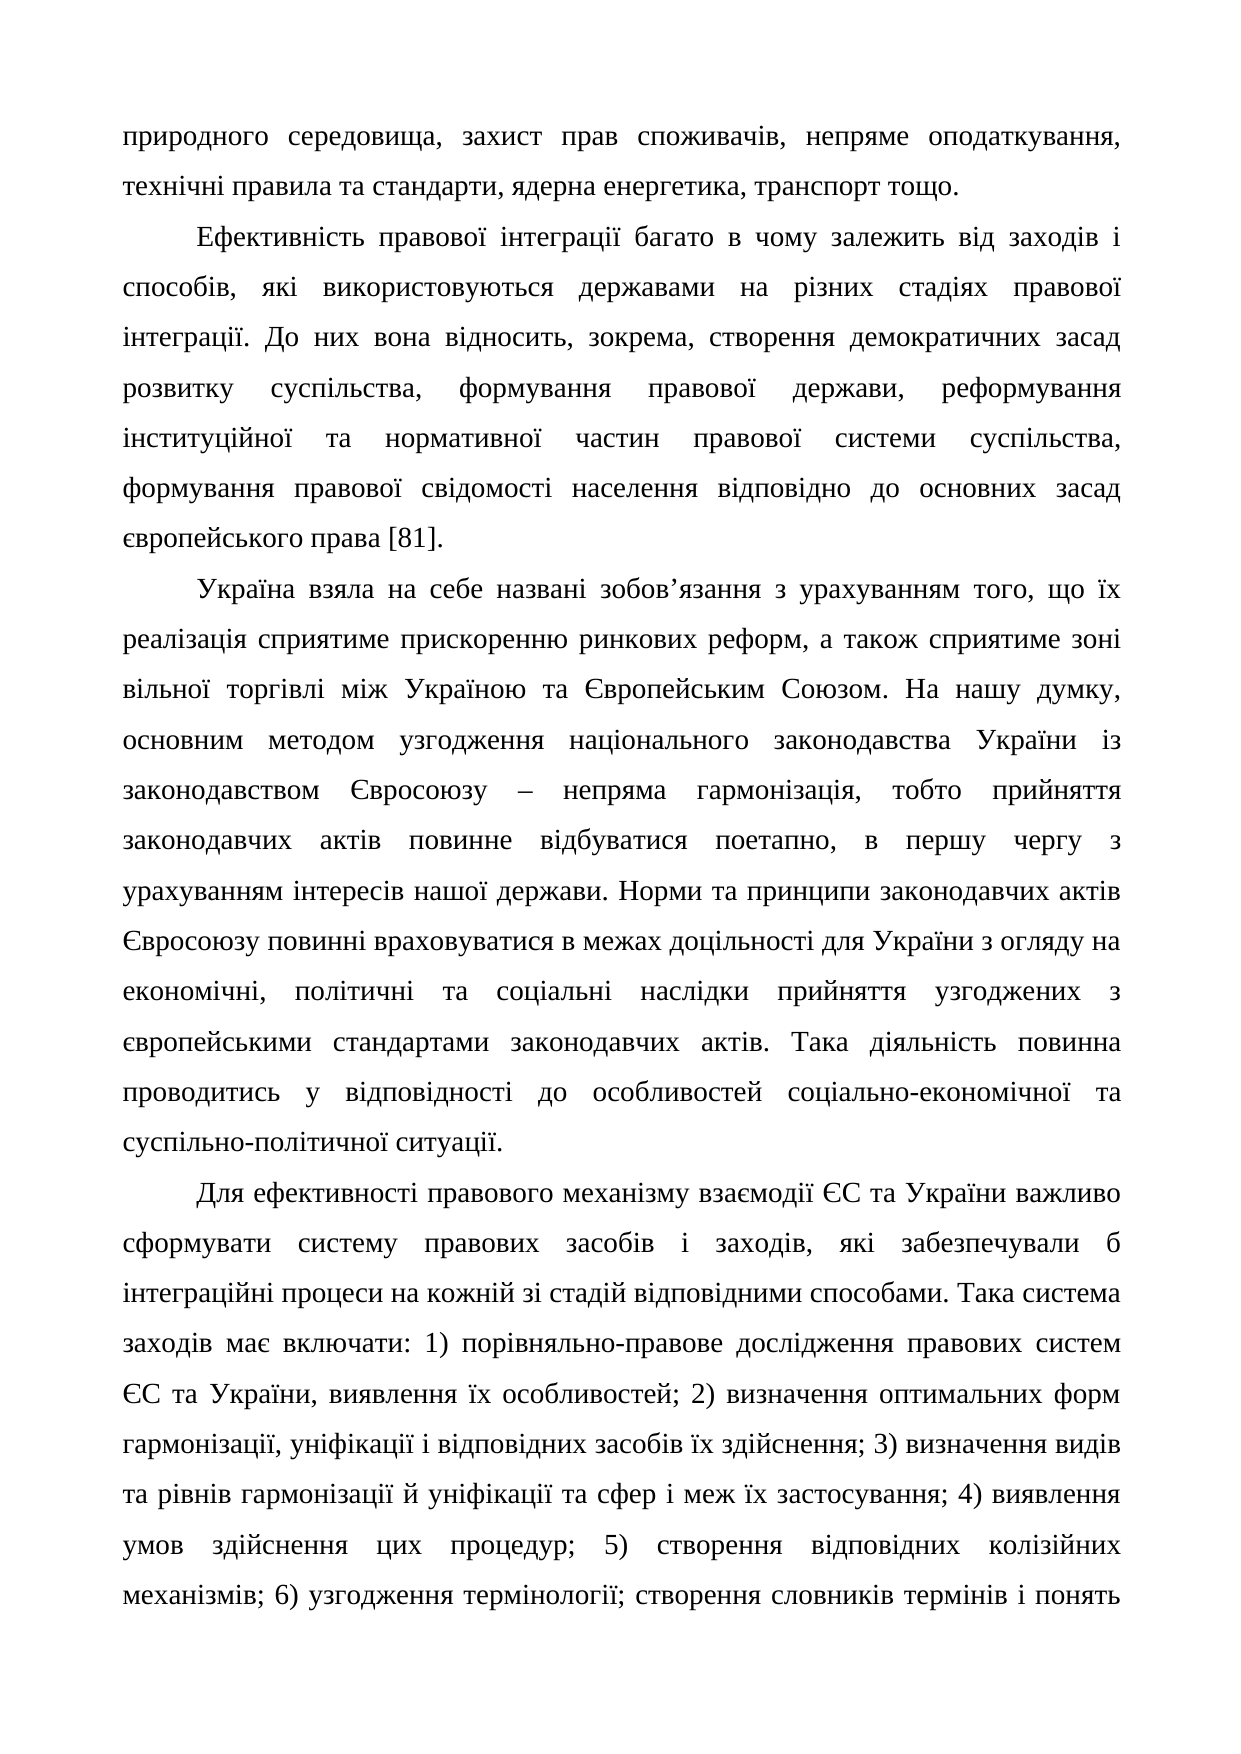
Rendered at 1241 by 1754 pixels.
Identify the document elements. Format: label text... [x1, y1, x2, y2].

text природного середовища, захист прав споживачів, непряме оподаткування, технічні правила та стандарти, ядерна енергетика, транспорт тощо. [122, 118, 1122, 202]
text Для ефективності правового механізму взаємодії ЄС та України важливо сформувати систему правових засобів і заходів, які забезпечували б інтеграційні процеси на кожній зі стадій відповідними способами. Така система заходів має включати: 1) порівняльно-правове дослідження правових систем ЄС та України, виявлення їх особливостей; 2) визначення оптимальних форм гармонізації, уніфікації і відповідних засобів їх здійснення; 3) визначення видів та рівнів гармонізації й уніфікації та сфер і меж їх застосування; 4) виявлення умов здійснення цих процедур; 5) створення відповідних колізійних механізмів; 6) узгодження термінології; створення словників термінів і понять [122, 1175, 1122, 1611]
text Україна взяла на себе названі зобов’язання з урахуванням того, що їх реалізація сприятиме прискоренню ринкових реформ, а також сприятиме зоні вільної торгівлі між Україною та Європейським Союзом. На нашу думку, основним методом узгодження національного законодавства України із законодавством Євросоюзу – непряма гармонізація, тобто прийняття законодавчих актів повинне відбуватися поетапно, в першу чергу з урахуванням інтересів нашої держави. Норми та принципи законодавчих актів Євросоюзу повинні враховуватися в межах доцільності для України з огляду на економічні, політичні та соціальні наслідки прийняття узгоджених з європейськими стандартами законодавчих актів. Така діяльність повинна проводитись у відповідності до особливостей соціально-економічної та суспільно-політичної ситуації. [122, 571, 1122, 1158]
text Ефективність правової інтеграції багато в чому залежить від заходів і способів, які використовуються державами на різних стадіях правової інтеграції. До них вона відносить, зокрема, створення демократичних засад розвитку суспільства, формування правової держави, реформування інституційної та нормативної частин правової системи суспільства, формування правової свідомості населення відповідно до основних засад європейського права [81]. [122, 219, 1122, 554]
